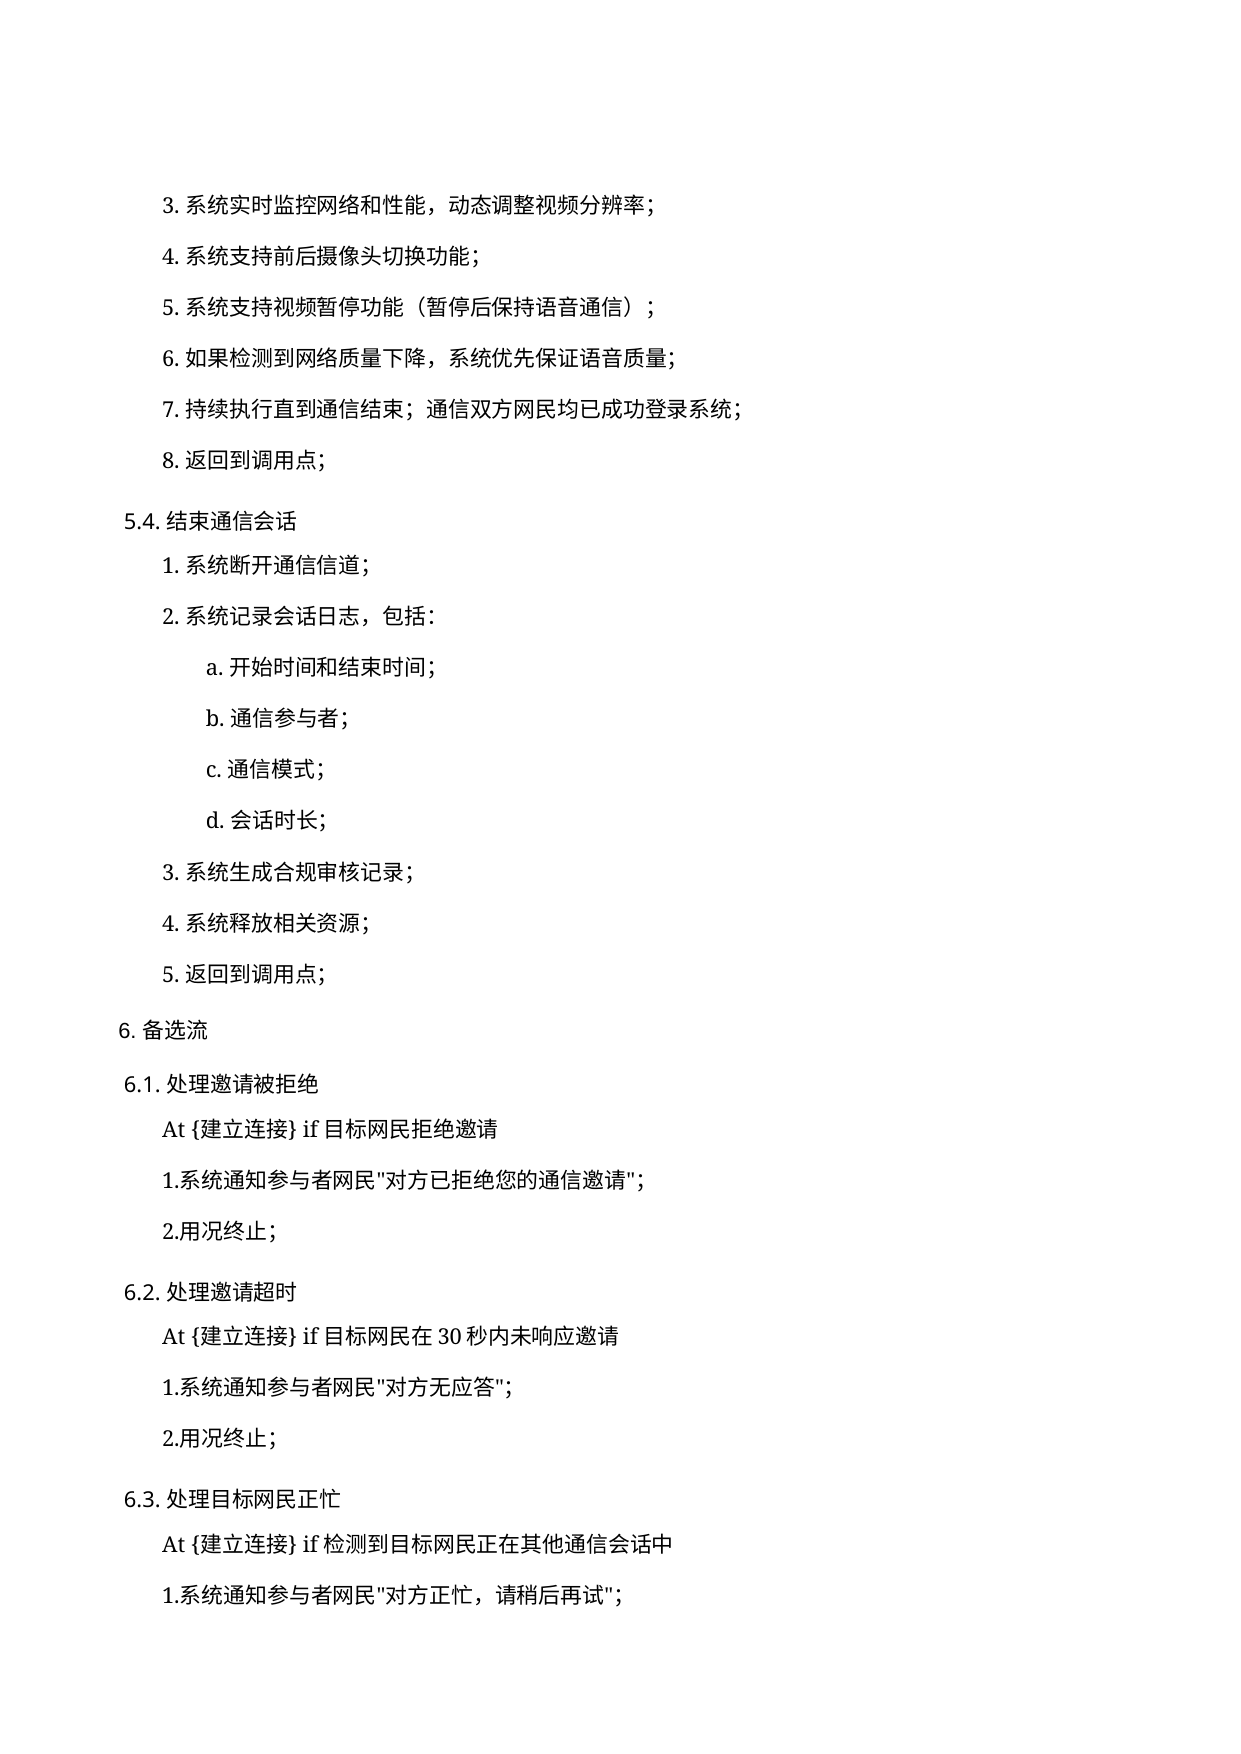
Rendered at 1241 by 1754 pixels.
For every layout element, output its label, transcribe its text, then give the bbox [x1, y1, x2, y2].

text 4. 系统支持前后摄像头切换功能； [118, 239, 1122, 270]
text 3. 系统生成合规审核记录； [118, 854, 1122, 886]
text 2. 系统记录会话日志，包括： [118, 599, 1122, 631]
text 6. 如果检测到网络质量下降，系统优先保证语音质量； [118, 341, 1122, 372]
text At {建立连接} if 目标网民拒绝邀请 [118, 1112, 1122, 1143]
text 1. 系统断开通信信道； [118, 548, 1122, 580]
text 2.用况终止； [118, 1214, 1122, 1246]
text 1.系统通知参与者网民"对方已拒绝您的通信邀请"； [118, 1163, 1122, 1194]
text 3. 系统实时监控网络和性能，动态调整视频分辨率； [118, 188, 1122, 219]
text c. 通信模式； [118, 752, 1122, 784]
subtitle 处理邀请超时 [118, 1274, 1122, 1306]
text At {建立连接} if 检测到目标网民正在其他通信会话中 [118, 1527, 1122, 1558]
text 5. 返回到调用点； [118, 957, 1122, 988]
text 7. 持续执行直到通信结束；通信双方网民均已成功登录系统； [118, 392, 1122, 423]
subtitle 结束通信会话 [118, 504, 1122, 535]
subtitle 备选流 [118, 1013, 1122, 1044]
text 4. 系统释放相关资源； [118, 906, 1122, 937]
text 8. 返回到调用点； [118, 443, 1122, 474]
text At {建立连接} if 目标网民在30秒内未响应邀请 [118, 1319, 1122, 1351]
subtitle 处理目标网民正忙 [118, 1482, 1122, 1514]
text d. 会话时长； [118, 803, 1122, 835]
text b. 通信参与者； [118, 701, 1122, 733]
text 1.系统通知参与者网民"对方无应答"； [118, 1370, 1122, 1402]
text 1.系统通知参与者网民"对方正忙，请稍后再试"； [118, 1578, 1122, 1609]
subtitle 处理邀请被拒绝 [118, 1067, 1122, 1099]
text a. 开始时间和结束时间； [118, 650, 1122, 682]
text 2.用况终止； [118, 1421, 1122, 1453]
text 5. 系统支持视频暂停功能（暂停后保持语音通信）； [118, 290, 1122, 321]
